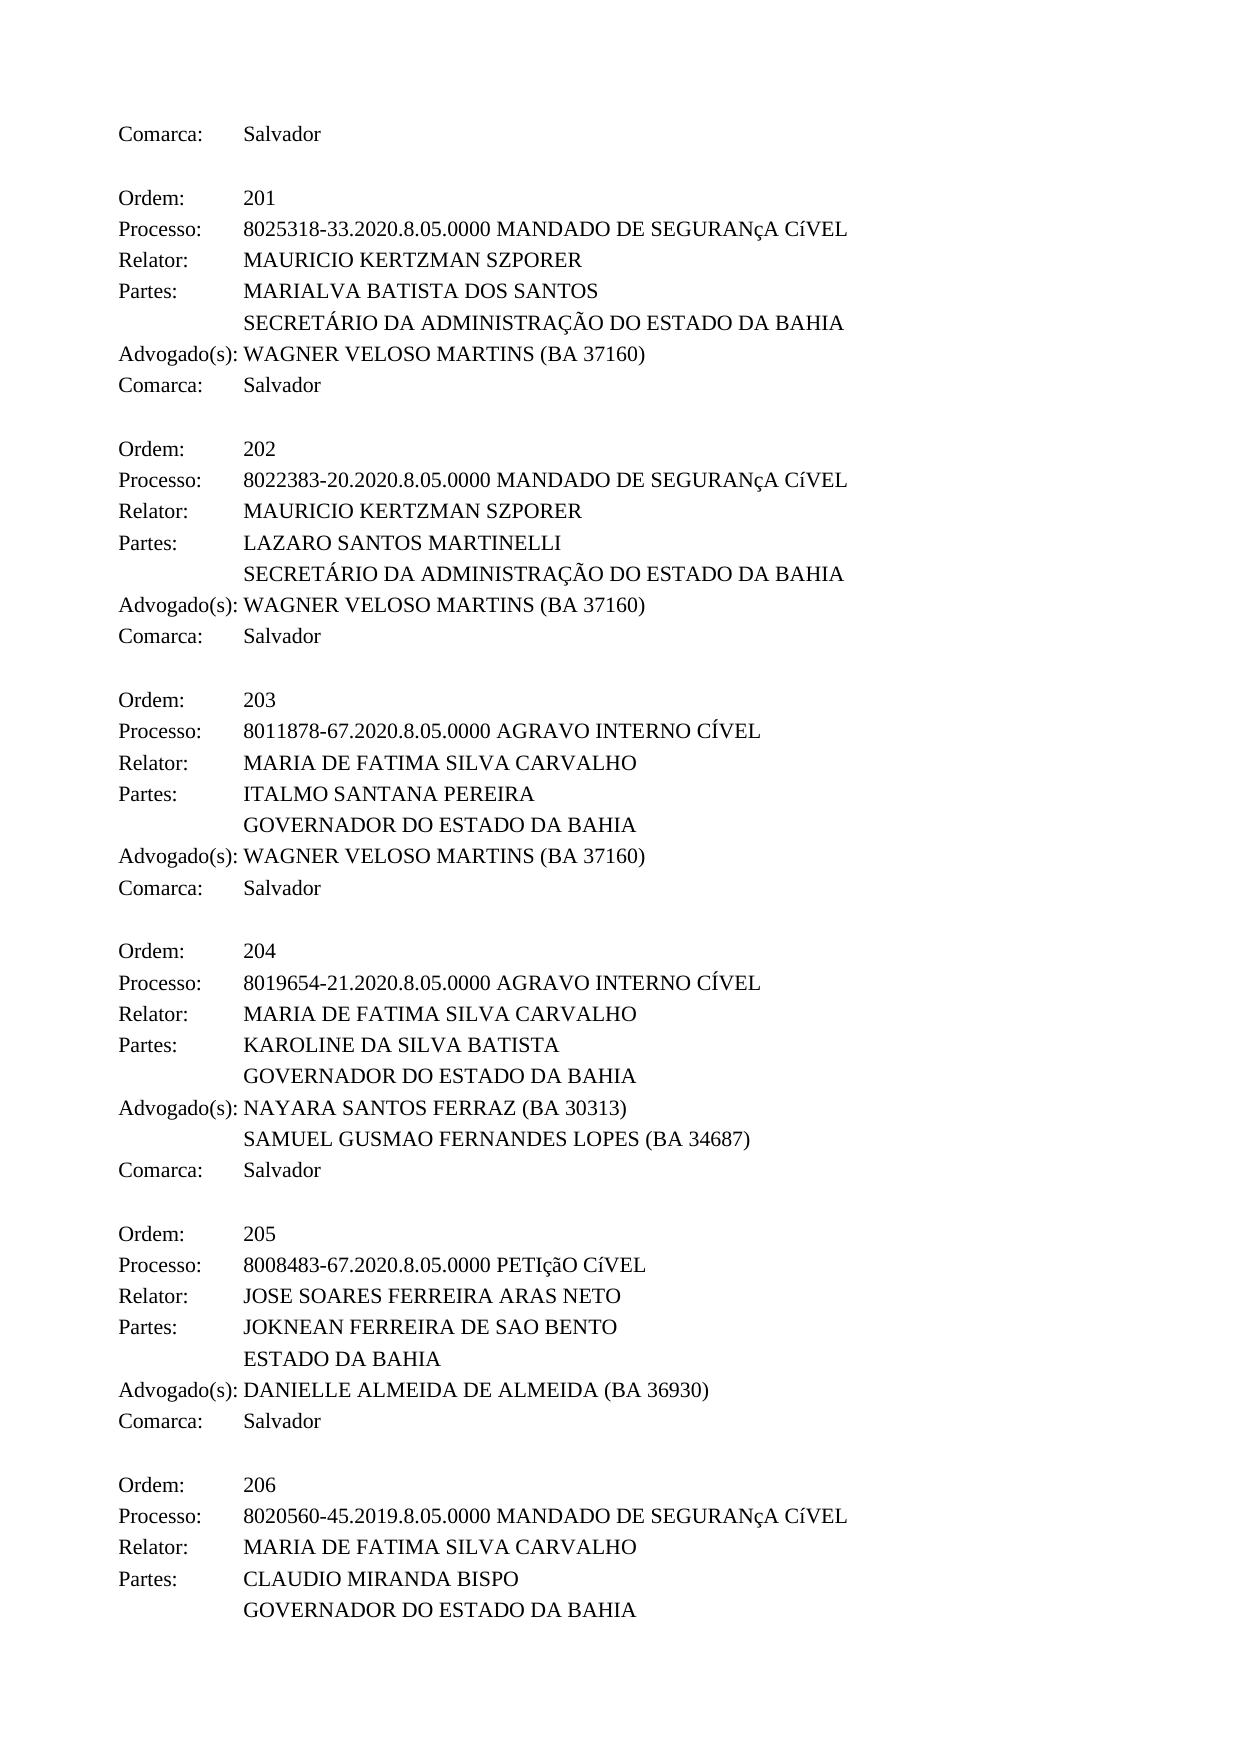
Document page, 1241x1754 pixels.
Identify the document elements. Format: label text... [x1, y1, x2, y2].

table_cell SECRETÁRIO DA ADMINISTRAÇÃO DO ESTADO DA BAHIA [243, 558, 1240, 589]
table_header 203 [243, 684, 1240, 715]
table_cell 8025318-33.2020.8.05.0000 MANDADO DE SEGURANçA CíVEL [243, 213, 1240, 244]
table_cell [118, 1123, 243, 1154]
table_cell Partes: [118, 1311, 243, 1343]
table_header Ordem: [118, 1218, 243, 1249]
table_cell Relator: [118, 495, 243, 527]
table_cell Comarca: [118, 1405, 243, 1436]
table_cell Partes: [118, 527, 243, 558]
table_cell [118, 1343, 243, 1374]
table_cell MARIA DE FATIMA SILVA CARVALHO [243, 998, 1240, 1029]
table_cell ITALMO SANTANA PEREIRA [243, 778, 1240, 809]
table_cell WAGNER VELOSO MARTINS (BA 37160) [243, 589, 1240, 620]
table_cell Comarca: [118, 118, 243, 149]
table_cell Processo: [118, 1249, 243, 1280]
table_cell WAGNER VELOSO MARTINS (BA 37160) [243, 338, 1240, 369]
table_header Ordem: [118, 684, 243, 715]
table_cell GOVERNADOR DO ESTADO DA BAHIA [243, 1594, 1240, 1625]
table_cell Comarca: [118, 620, 243, 652]
table_cell Advogado(s): [118, 840, 243, 872]
table_header 205 [243, 1218, 1240, 1249]
table_cell Processo: [118, 966, 243, 998]
table_cell Comarca: [118, 1154, 243, 1185]
table_cell [118, 1594, 243, 1625]
table_header 204 [243, 935, 1240, 966]
table_cell Salvador [243, 620, 1240, 652]
table_cell [118, 809, 243, 840]
table_cell Partes: [118, 778, 243, 809]
table_cell Salvador [243, 1154, 1240, 1185]
table_cell Partes: [118, 1029, 243, 1060]
table_cell MARIA DE FATIMA SILVA CARVALHO [243, 747, 1240, 778]
table_cell SECRETÁRIO DA ADMINISTRAÇÃO DO ESTADO DA BAHIA [243, 307, 1240, 338]
table_cell Advogado(s): [118, 589, 243, 620]
table_cell GOVERNADOR DO ESTADO DA BAHIA [243, 1060, 1240, 1091]
table_cell Processo: [118, 1500, 243, 1531]
table_cell MAURICIO KERTZMAN SZPORER [243, 244, 1240, 276]
table_header 206 [243, 1469, 1240, 1500]
table_cell Relator: [118, 244, 243, 276]
table_cell Partes: [118, 1563, 243, 1594]
table_cell Salvador [243, 118, 1240, 149]
table_cell NAYARA SANTOS FERRAZ (BA 30313) [243, 1091, 1240, 1123]
table_cell ESTADO DA BAHIA [243, 1343, 1240, 1374]
table_cell JOSE SOARES FERREIRA ARAS NETO [243, 1280, 1240, 1311]
table_cell 8020560-45.2019.8.05.0000 MANDADO DE SEGURANçA CíVEL [243, 1500, 1240, 1531]
table_cell 8011878-67.2020.8.05.0000 AGRAVO INTERNO CÍVEL [243, 715, 1240, 747]
table_cell SAMUEL GUSMAO FERNANDES LOPES (BA 34687) [243, 1123, 1240, 1154]
table_cell [118, 1060, 243, 1091]
table_cell Comarca: [118, 872, 243, 903]
table_cell 8008483-67.2020.8.05.0000 PETIçãO CíVEL [243, 1249, 1240, 1280]
table_cell Relator: [118, 1531, 243, 1562]
table_header 202 [243, 433, 1240, 464]
table_cell CLAUDIO MIRANDA BISPO [243, 1563, 1240, 1594]
table_cell WAGNER VELOSO MARTINS (BA 37160) [243, 840, 1240, 872]
table_cell Relator: [118, 747, 243, 778]
table_cell Relator: [118, 998, 243, 1029]
table_cell Processo: [118, 715, 243, 747]
table_header 201 [243, 182, 1240, 213]
table_cell 8022383-20.2020.8.05.0000 MANDADO DE SEGURANçA CíVEL [243, 464, 1240, 495]
table_cell GOVERNADOR DO ESTADO DA BAHIA [243, 809, 1240, 840]
table_header Ordem: [118, 433, 243, 464]
table_cell 8019654-21.2020.8.05.0000 AGRAVO INTERNO CÍVEL [243, 966, 1240, 998]
table_cell [118, 307, 243, 338]
table_cell Advogado(s): [118, 1374, 243, 1405]
table_cell [118, 558, 243, 589]
table_cell LAZARO SANTOS MARTINELLI [243, 527, 1240, 558]
table_cell JOKNEAN FERREIRA DE SAO BENTO [243, 1311, 1240, 1343]
table_cell Processo: [118, 213, 243, 244]
table_cell Advogado(s): [118, 1091, 243, 1123]
table_cell MAURICIO KERTZMAN SZPORER [243, 495, 1240, 527]
table_header Ordem: [118, 935, 243, 966]
table_cell Relator: [118, 1280, 243, 1311]
table_cell Advogado(s): [118, 338, 243, 369]
table_cell Partes: [118, 276, 243, 307]
table_cell MARIALVA BATISTA DOS SANTOS [243, 276, 1240, 307]
table_cell Salvador [243, 872, 1240, 903]
table_header Ordem: [118, 182, 243, 213]
table_cell Salvador [243, 1405, 1240, 1436]
table_cell DANIELLE ALMEIDA DE ALMEIDA (BA 36930) [243, 1374, 1240, 1405]
table_cell MARIA DE FATIMA SILVA CARVALHO [243, 1531, 1240, 1562]
table_cell Salvador [243, 369, 1240, 401]
table_header Ordem: [118, 1469, 243, 1500]
table_cell Comarca: [118, 369, 243, 401]
table_cell KAROLINE DA SILVA BATISTA [243, 1029, 1240, 1060]
table_cell Processo: [118, 464, 243, 495]
